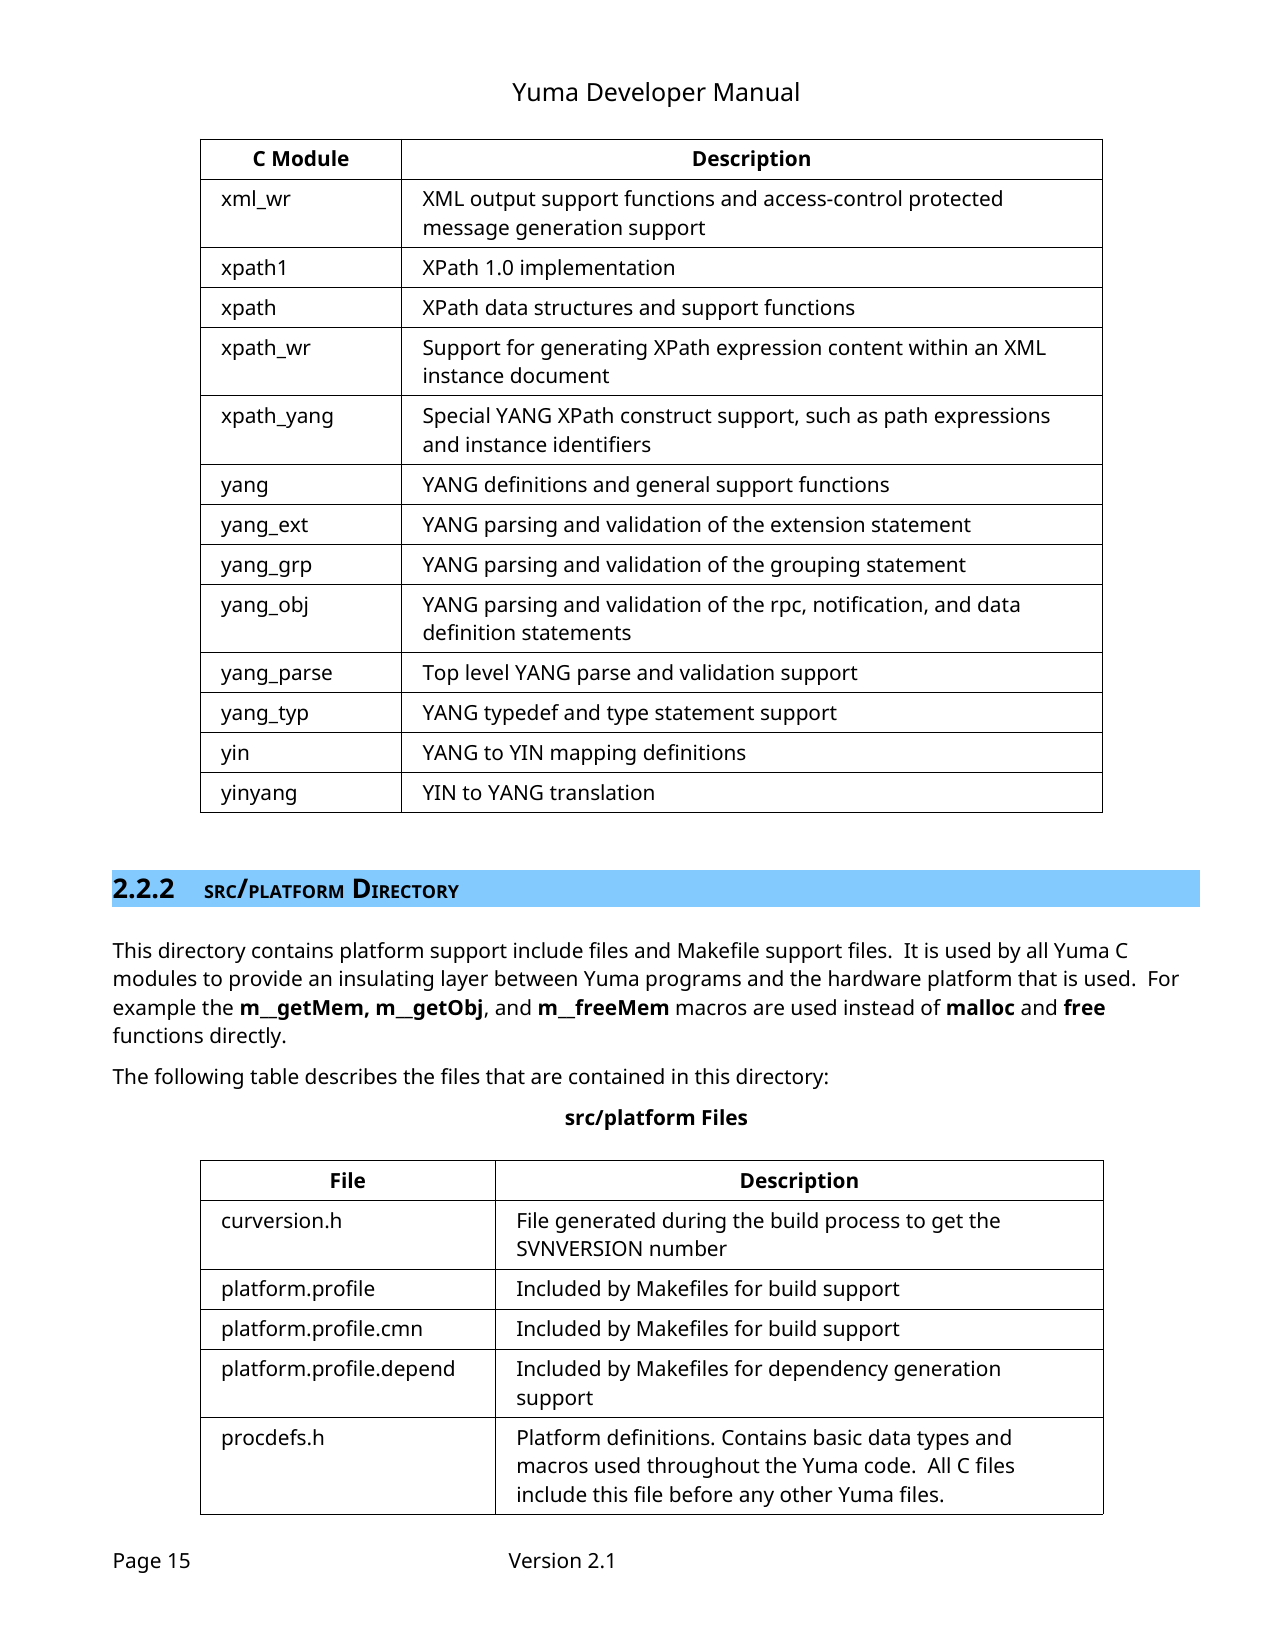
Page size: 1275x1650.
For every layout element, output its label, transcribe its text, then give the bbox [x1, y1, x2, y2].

subtitle src/platform Files [127, 1103, 1185, 1132]
table_cell curversion.h [201, 1201, 495, 1268]
table_header Description [402, 140, 1102, 178]
table_cell Top level YANG parse and validation support [402, 653, 1102, 692]
table_cell yang_ext [201, 505, 401, 544]
table_cell XPath data structures and support functions [402, 288, 1102, 327]
table_cell yang_parse [201, 653, 401, 692]
table_cell yang_typ [201, 693, 401, 732]
table_cell XML output support functions and access-control protected message generation support [402, 180, 1102, 247]
table_cell YANG typedef and type statement support [402, 693, 1102, 732]
table_cell yang_obj [201, 585, 401, 652]
table_cell Included by Makefiles for dependency generation support [496, 1350, 1103, 1417]
table_cell xpath_yang [201, 396, 401, 464]
table_cell yang [201, 465, 401, 504]
subtitle src/platform Directory [112, 870, 1200, 907]
table_header C Module [201, 140, 401, 178]
table_header Description [496, 1161, 1103, 1200]
table_cell xpath_wr [201, 328, 401, 395]
table_cell yinyang [201, 773, 401, 812]
table_cell Support for generating XPath expression content within an XML instance document [402, 328, 1102, 395]
table_cell YANG parsing and validation of the grouping statement [402, 545, 1102, 584]
table_cell procdefs.h [201, 1418, 495, 1514]
table_cell YIN to YANG translation [402, 773, 1102, 812]
table_cell XPath 1.0 implementation [402, 248, 1102, 287]
table_cell YANG parsing and validation of the rpc, notification, and data definition statements [402, 585, 1102, 652]
table_cell xpath [201, 288, 401, 327]
table_cell platform.profile.depend [201, 1350, 495, 1417]
table_cell platform.profile [201, 1270, 495, 1308]
table_cell xml_wr [201, 180, 401, 247]
table_cell platform.profile.cmn [201, 1310, 495, 1348]
table_cell Included by Makefiles for build support [496, 1270, 1103, 1308]
table_cell Included by Makefiles for build support [496, 1310, 1103, 1348]
table_cell yin [201, 733, 401, 772]
table_cell YANG definitions and general support functions [402, 465, 1102, 504]
text The following table describes the files that are contained in this directory: [112, 1062, 1200, 1091]
table_cell yang_grp [201, 545, 401, 584]
text This directory contains platform support include files and Makefile support files. It is used by all Yuma C modules to provide an insulating layer between Yuma programs and the hardware platform that is used. For example the m__getMem, m__getObj, and m__freeMem macros are used instead of malloc and free functions directly. [112, 936, 1200, 1050]
table_cell xpath1 [201, 248, 401, 287]
table_cell YANG parsing and validation of the extension statement [402, 505, 1102, 544]
table_cell Special YANG XPath construct support, such as path expressions and instance identifiers [402, 396, 1102, 464]
table_cell YANG to YIN mapping definitions [402, 733, 1102, 772]
table_header File [201, 1161, 495, 1200]
table_cell Platform definitions. Contains basic data types and macros used throughout the Yuma code. All C files include this file before any other Yuma files. [496, 1418, 1103, 1514]
table_cell File generated during the build process to get the SVNVERSION number [496, 1201, 1103, 1268]
